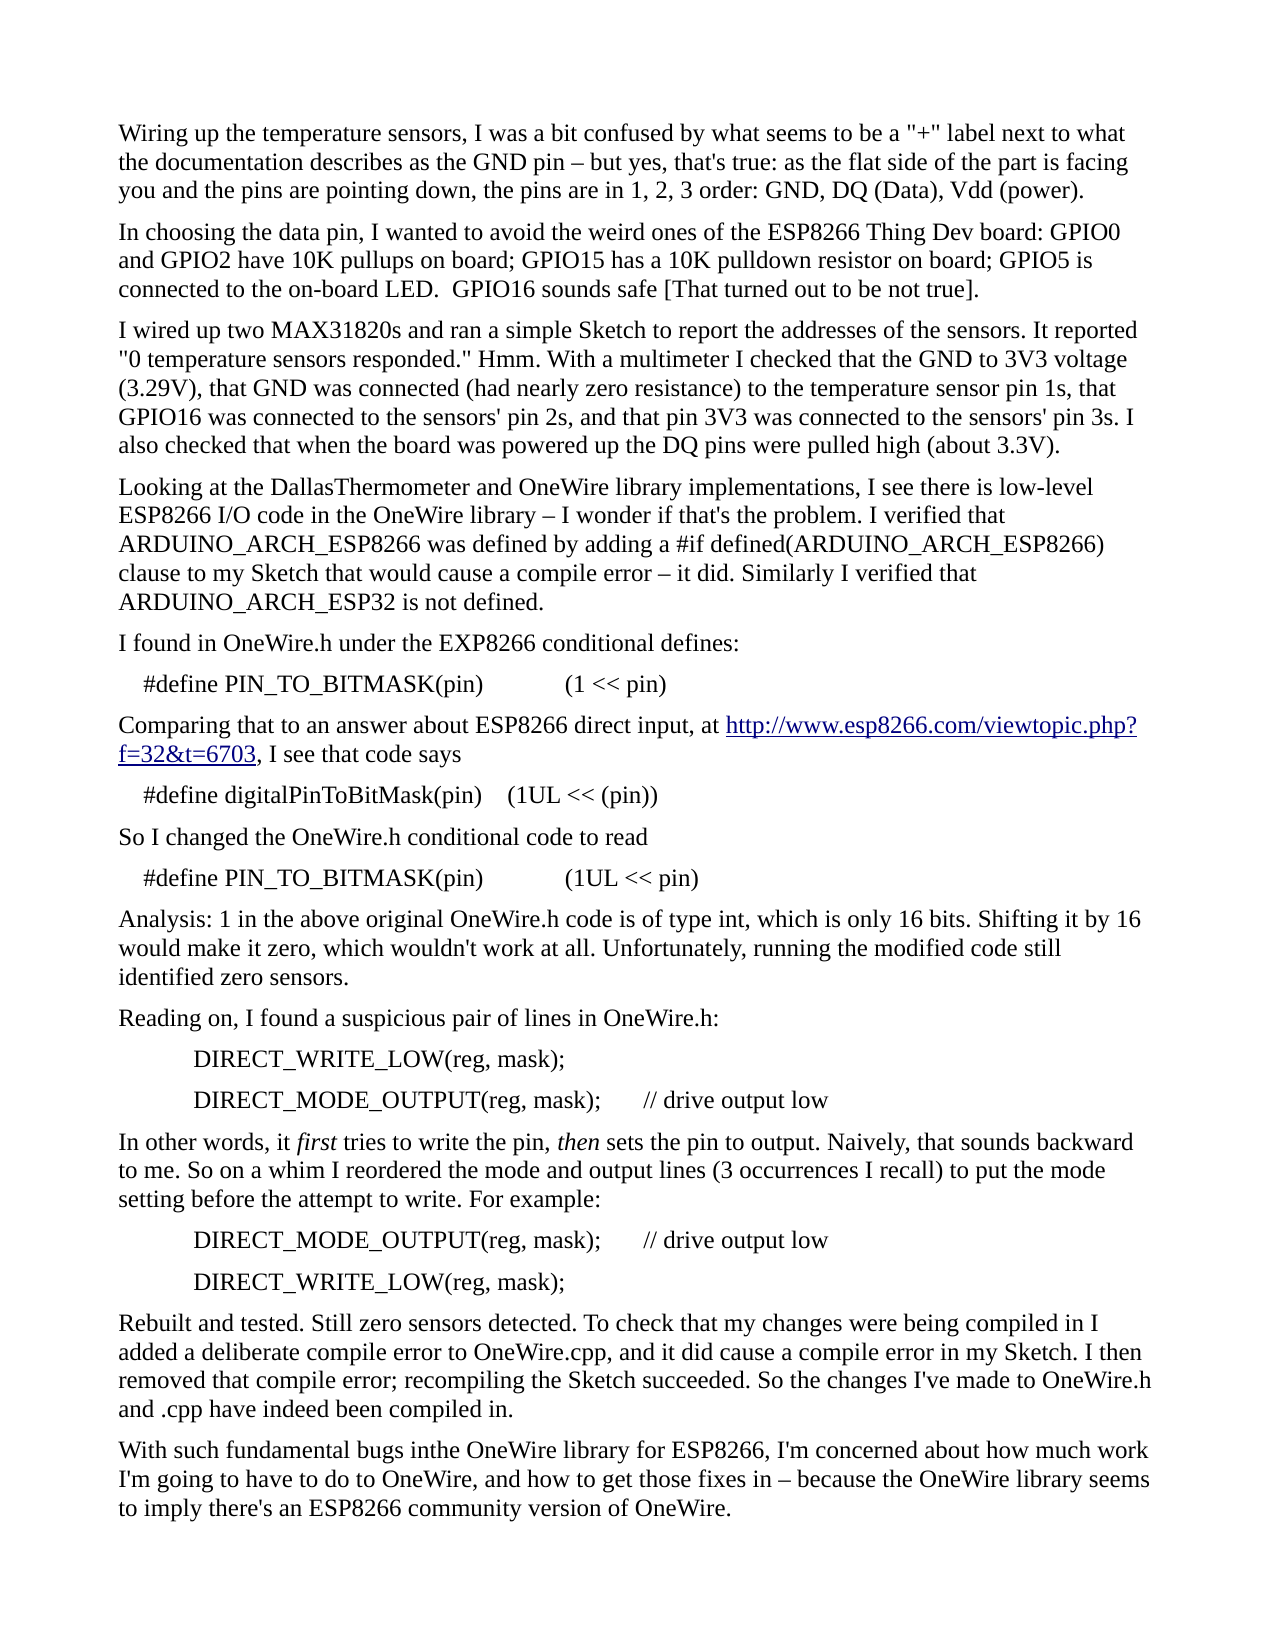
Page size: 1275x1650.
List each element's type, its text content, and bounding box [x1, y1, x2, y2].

text DIRECT_WRITE_LOW(reg, mask); [118, 1044, 1157, 1073]
text I wired up two MAX31820s and ran a simple Sketch to report the addresses of the sensors. It reported "0 temperature sensors responded." Hmm. With a multimeter I checked that the GND to 3V3 voltage (3.29V), that GND was connected (had nearly zero resistance) to the temperature sensor pin 1s, that GPIO16 was connected to the sensors' pin 2s, and that pin 3V3 was connected to the sensors' pin 3s. I also checked that when the board was powered up the DQ pins were pulled high (about 3.3V). [118, 316, 1157, 459]
text I found in OneWire.h under the EXP8266 conditional defines: [118, 628, 1157, 657]
text Reading on, I found a suspicious pair of lines in OneWire.h: [118, 1003, 1157, 1032]
text Looking at the DallasThermometer and OneWire library implementations, I see there is low-level ESP8266 I/O code in the OneWire library – I wonder if that's the problem. I verified that ARDUINO_ARCH_ESP8266 was defined by adding a #if defined(ARDUINO_ARCH_ESP8266) clause to my Sketch that would cause a compile error – it did. Similarly I verified that ARDUINO_ARCH_ESP32 is not defined. [118, 472, 1157, 616]
text Analysis: 1 in the above original OneWire.h code is of type int, which is only 16 bits. Shifting it by 16 would make it zero, which wouldn't work at all. Unfortunately, running the modified code still identified zero sensors. [118, 904, 1157, 991]
text DIRECT_WRITE_LOW(reg, mask); [118, 1267, 1157, 1296]
text With such fundamental bugs inthe OneWire library for ESP8266, I'm concerned about how much work I'm going to have to do to OneWire, and how to get those fixes in – because the OneWire library seems to imply there's an ESP8266 community version of OneWire. [118, 1436, 1157, 1522]
text #define digitalPinToBitMask(pin) (1UL << (pin)) [118, 781, 1157, 809]
text In other words, it first tries to write the pin, then sets the pin to output. Naively, that sounds backward to me. So on a whim I reordered the mode and output lines (3 occurrences I recall) to put the mode setting before the attempt to write. For example: [118, 1127, 1157, 1213]
text #define PIN_TO_BITMASK(pin) (1UL << pin) [118, 863, 1157, 892]
text #define PIN_TO_BITMASK(pin) (1 << pin) [118, 669, 1157, 698]
text Wiring up the temperature sensors, I was a bit confused by what seems to be a "+" label next to what the documentation describes as the GND pin – but yes, that's true: as the flat side of the part is facing you and the pins are pointing down, the pins are in 1, 2, 3 order: GND, DQ (Data), Vdd (power). [118, 118, 1157, 204]
text DIRECT_MODE_OUTPUT(reg, mask); // drive output low [118, 1226, 1157, 1254]
text Rebuilt and tested. Still zero sensors detected. To check that my changes were being compiled in I added a deliberate compile error to OneWire.cpp, and it did cause a compile error in my Sketch. I then removed that compile error; recompiling the Sketch succeeded. So the changes I've made to OneWire.h and .cpp have indeed been compiled in. [118, 1308, 1157, 1423]
text DIRECT_MODE_OUTPUT(reg, mask); // drive output low [118, 1086, 1157, 1114]
text Comparing that to an answer about ESP8266 direct input, at http://www.esp8266.com/viewtopic.php?f=32&t=6703, I see that code says [118, 711, 1157, 768]
text So I changed the OneWire.h conditional code to read [118, 822, 1157, 851]
text In choosing the data pin, I wanted to avoid the weird ones of the ESP8266 Thing Dev board: GPIO0 and GPIO2 have 10K pullups on board; GPIO15 has a 10K pulldown resistor on board; GPIO5 is connected to the on-board LED. GPIO16 sounds safe [That turned out to be not true]. [118, 217, 1157, 303]
